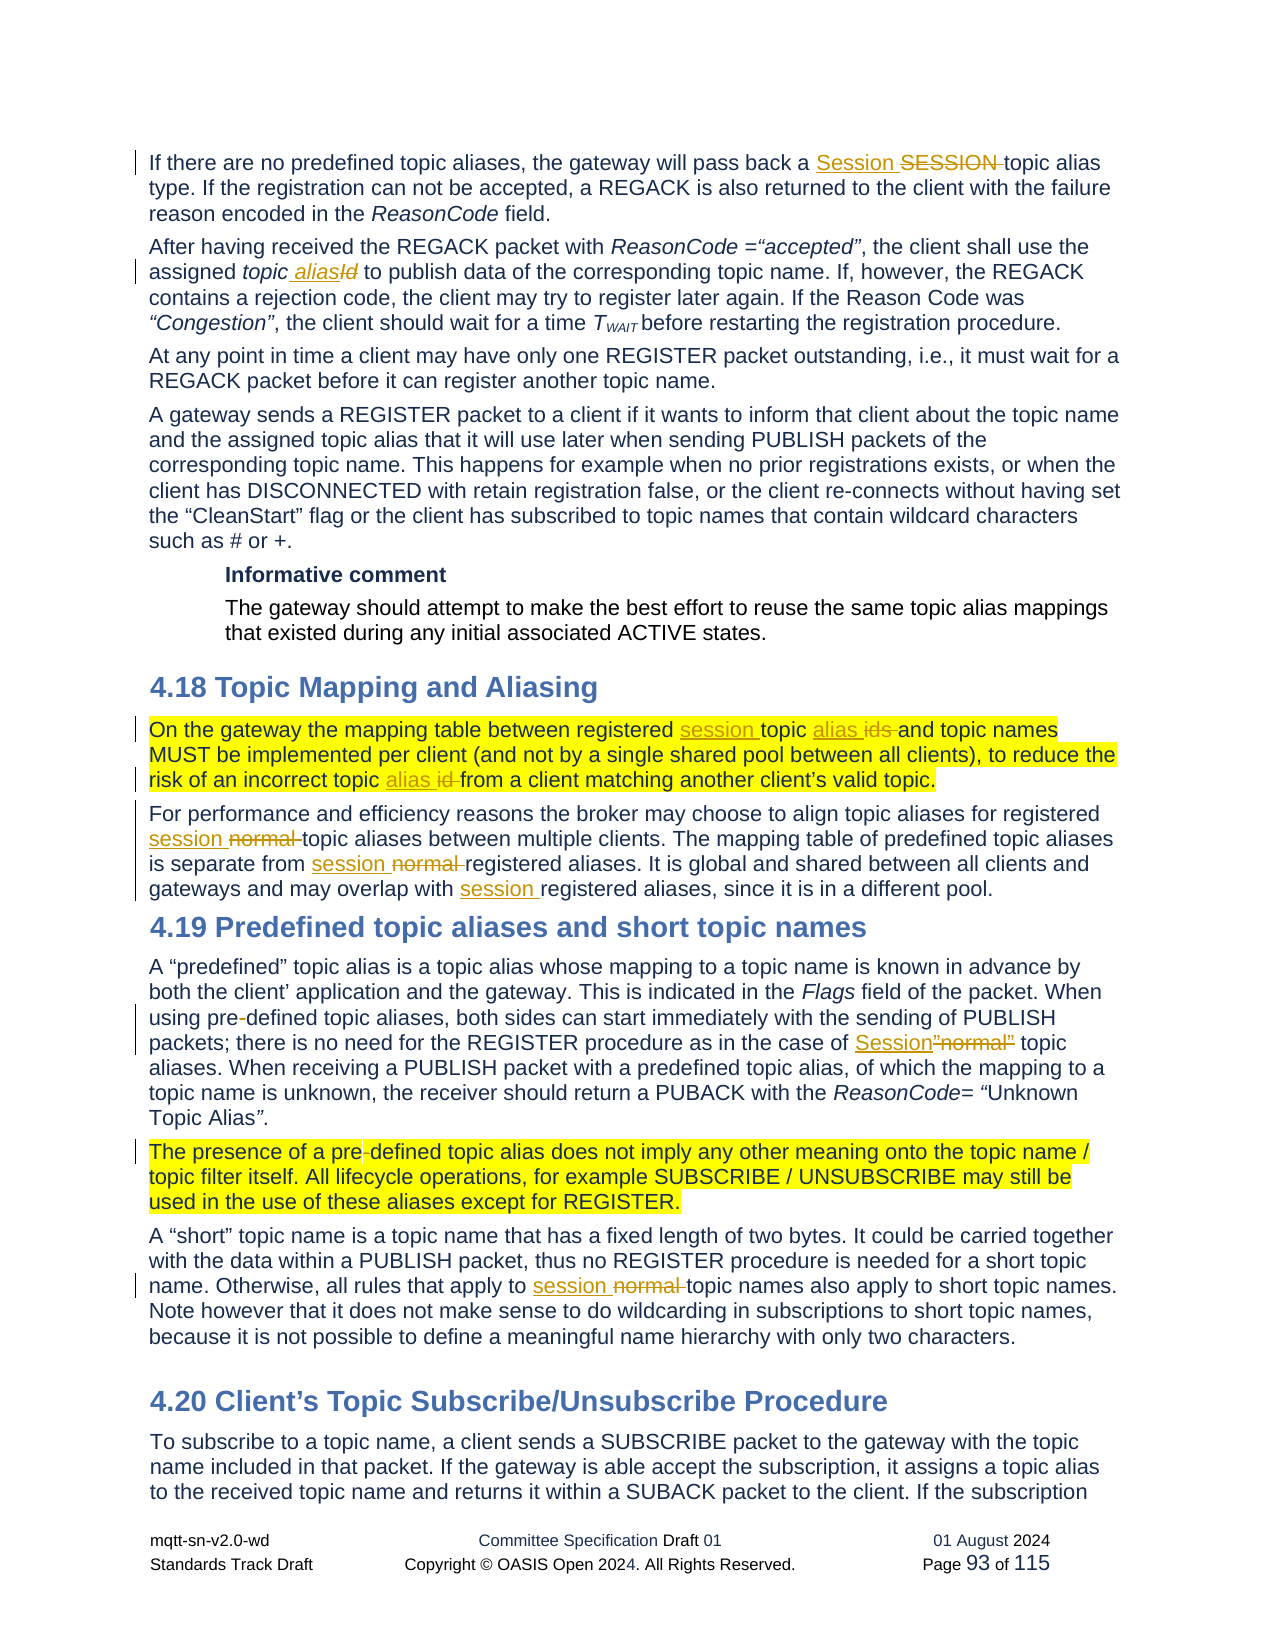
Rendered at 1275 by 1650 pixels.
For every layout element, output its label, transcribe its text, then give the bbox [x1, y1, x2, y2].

subtitle 4.19 Predefined topic aliases and short topic names [150, 909, 1124, 943]
subtitle 4.20 Client’s Topic Subscribe/Unsubscribe Procedure [150, 1384, 1124, 1418]
text A “short” topic name is a topic name that has a fixed length of two bytes. It could be carried together with the data within a PUBLISH packet, thus no REGISTER procedure is needed for a short topic name. Otherwise, all rules that apply to session topic names also apply to short topic names. Note however that it does not make sense to do wildcarding in subscriptions to short topic names, because it is not possible to define a meaningful name hierarchy with only two characters. [148, 1223, 1124, 1349]
text The gateway should attempt to make the best effort to reuse the same topic alias mappings that existed during any initial associated ACTIVE states. [225, 595, 1124, 645]
text A gateway sends a REGISTER packet to a client if it wants to inform that client about the topic name and the assigned topic alias that it will use later when sending PUBLISH packets of the corresponding topic name. This happens for example when no prior registrations exists, or when the client has DISCONNECTED with retain registration false, or the client re-connects without having set the “CleanStart” flag or the client has subscribed to topic names that contain wildcard characters such as # or +. [148, 402, 1124, 553]
text On the gateway the mapping table between registered session topic alias and topic names MUST be implemented per client (and not by a single shared pool between all clients), to reduce the risk of an incorrect topic alias from a client matching another client’s valid topic. [148, 716, 1124, 792]
text To subscribe to a topic name, a client sends a SUBSCRIBE packet to the gateway with the topic name included in that packet. If the gateway is able accept the subscription, it assigns a topic alias to the received topic name and returns it within a SUBACK packet to the client. If the subscription [149, 1429, 1124, 1504]
text If there are no predefined topic aliases, the gateway will pass back a Session topic alias type. If the registration can not be accepted, a REGACK is also returned to the client with the failure reason encoded in the ReasonCode field. [148, 150, 1124, 226]
text At any point in time a client may have only one REGISTER packet outstanding, i.e., it must wait for a REGACK packet before it can register another topic name. [148, 343, 1124, 393]
text A “predefined” topic alias is a topic alias whose mapping to a topic name is known in advance by both the client’ application and the gateway. This is indicated in the Flags field of the packet. When using predefined topic aliases, both sides can start immediately with the sending of PUBLISH packets; there is no need for the REGISTER procedure as in the case of Session topic aliases. When receiving a PUBLISH packet with a predefined topic alias, of which the mapping to a topic name is unknown, the receiver should return a PUBACK with the ReasonCode= “Unknown Topic Alias”. [148, 954, 1124, 1131]
text The presence of a predefined topic alias does not imply any other meaning onto the topic name / topic filter itself. All lifecycle operations, for example SUBSCRIBE / UNSUBSCRIBE may still be used in the use of these aliases except for REGISTER. [148, 1139, 1124, 1214]
subtitle 4.18 Topic Mapping and Aliasing [150, 670, 1124, 704]
text After having received the REGACK packet with ReasonCode =“accepted”, the client shall use the assigned topic alias to publish data of the corresponding topic name. If, however, the REGACK contains a rejection code, the client may try to register later again. If the Reason Code was “Congestion”, the client should wait for a time TWAIT before restarting the registration procedure. [148, 234, 1124, 335]
text For performance and efficiency reasons the broker may choose to align topic aliases for registered session topic aliases between multiple clients. The mapping table of predefined topic aliases is separate from session registered aliases. It is global and shared between all clients and gateways and may overlap with session registered aliases, since it is in a different pool. [148, 800, 1124, 901]
text Informative comment [225, 561, 1124, 587]
